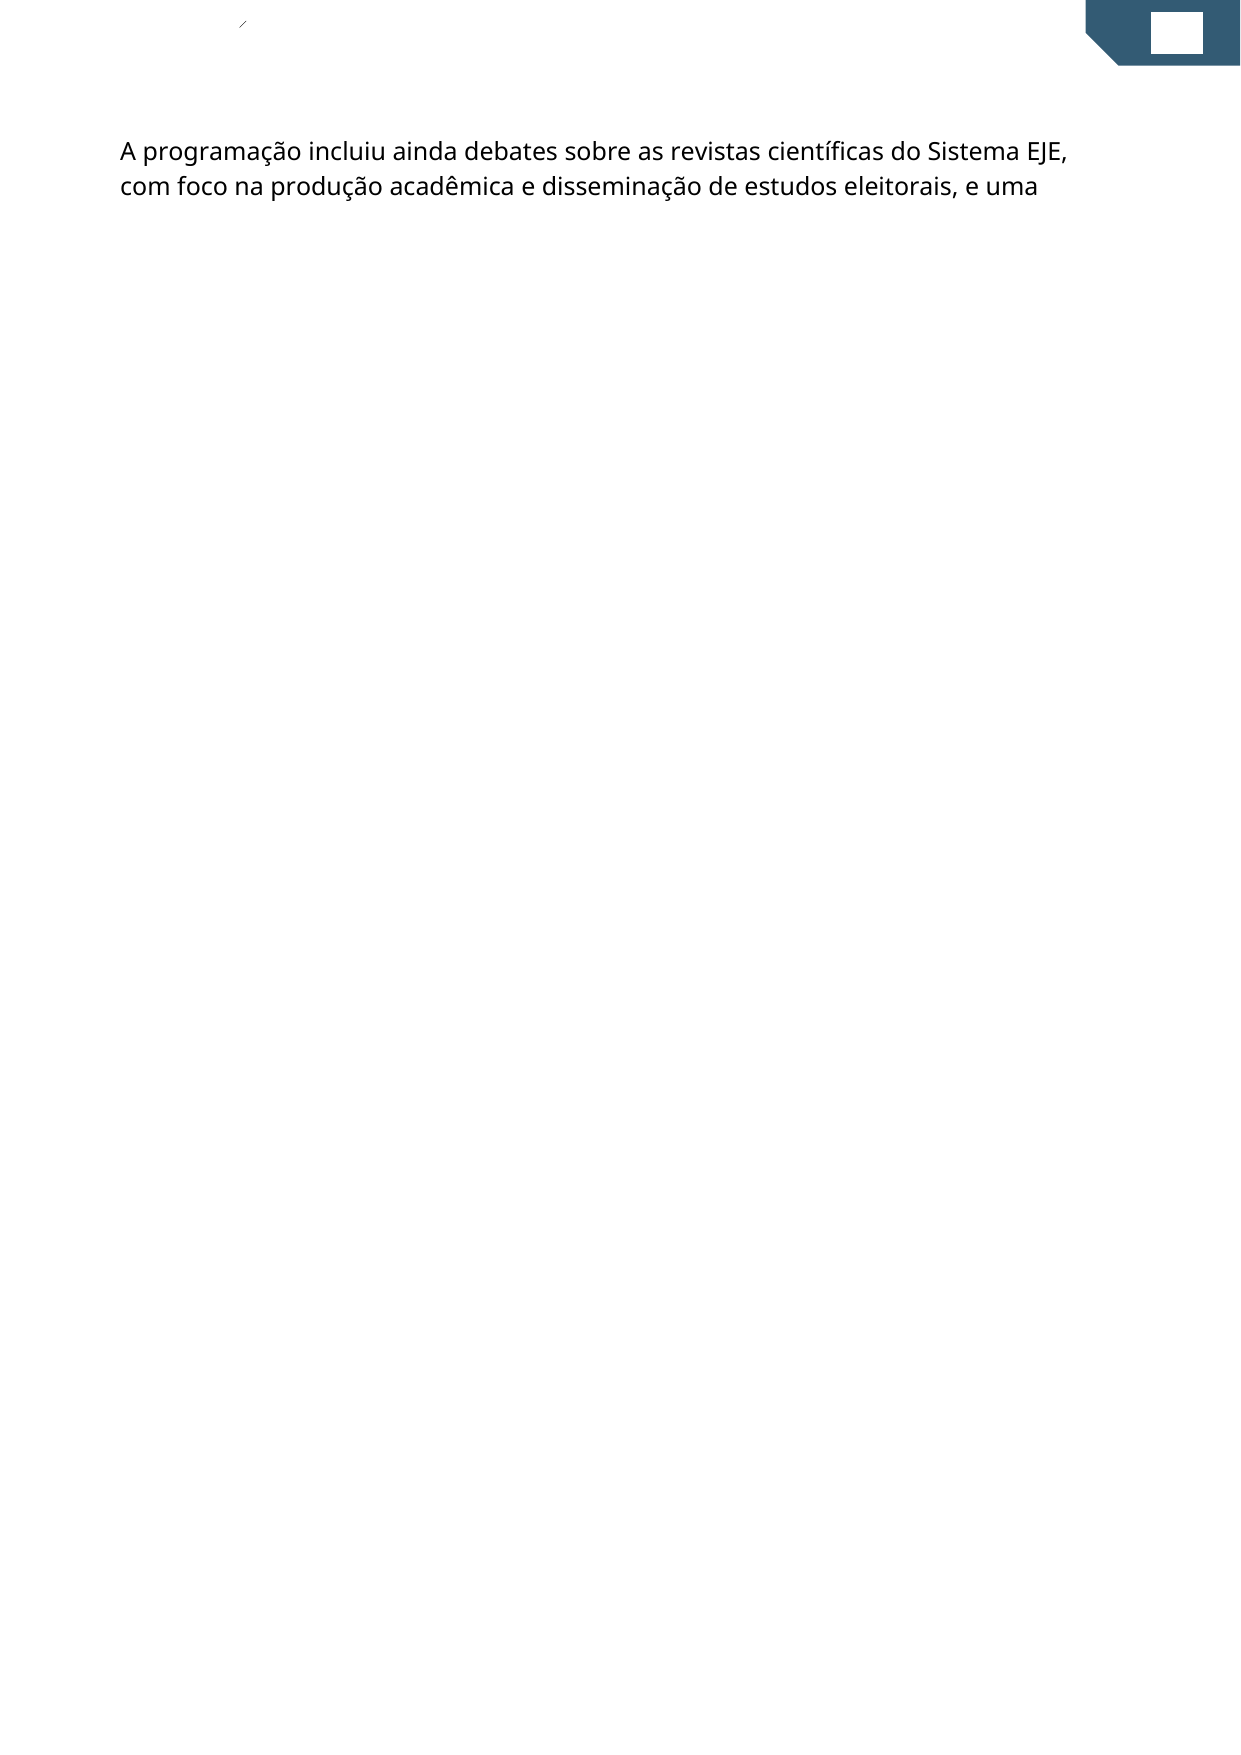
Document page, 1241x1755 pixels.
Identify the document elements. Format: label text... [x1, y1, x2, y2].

text A programação incluiu ainda debates sobre as revistas científicas do Sistema EJE, com foco na produção acadêmica e disseminação de estudos eleitorais, e uma [120, 134, 1119, 202]
